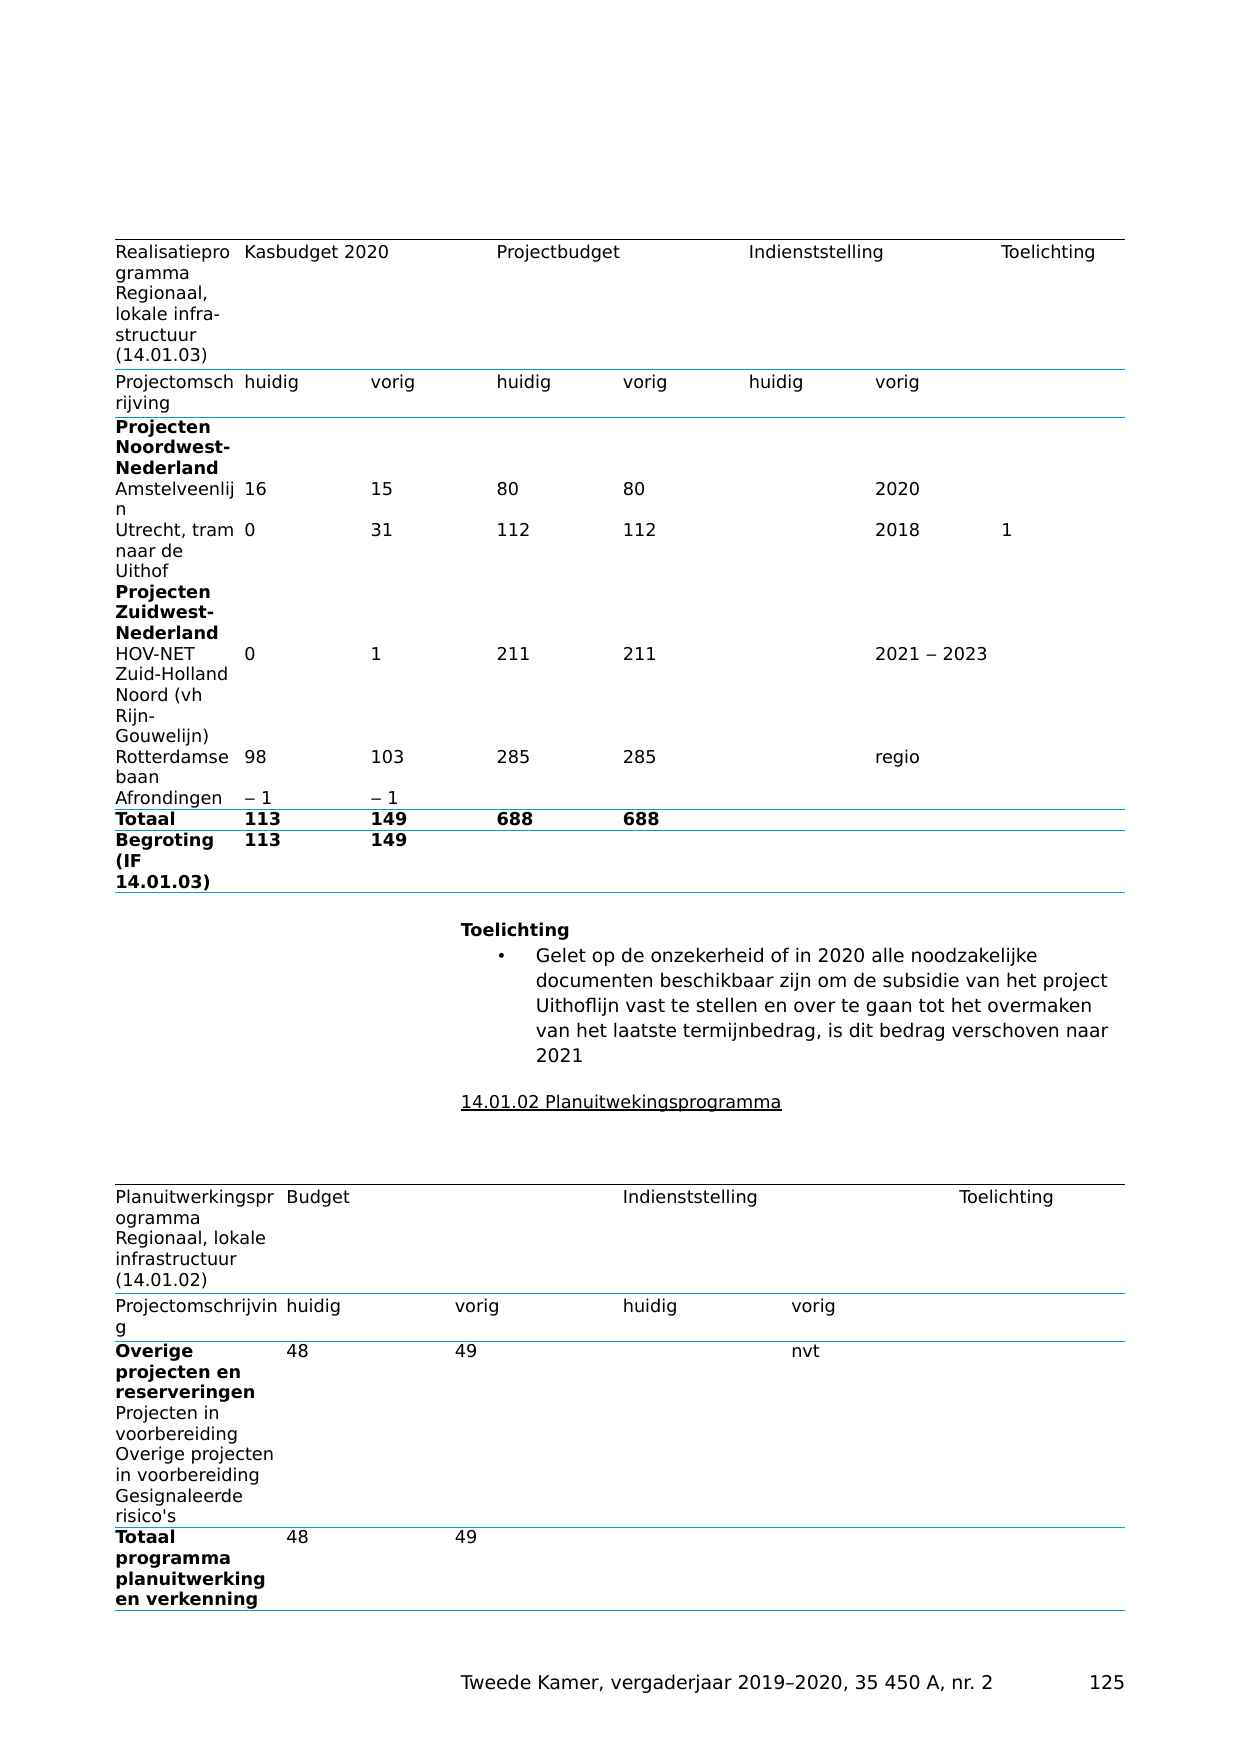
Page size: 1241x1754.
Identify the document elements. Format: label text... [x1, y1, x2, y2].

table_cell [620, 1444, 788, 1486]
table_cell [494, 788, 620, 809]
table_cell [746, 831, 872, 892]
table_cell [872, 831, 998, 892]
table_cell Overige projecten en reserveringen [115, 1342, 283, 1403]
table_cell huidig [494, 370, 620, 416]
table_cell 1 [998, 520, 1125, 582]
table_cell Overige projecten in voorbereiding [115, 1444, 283, 1486]
table_cell [746, 418, 872, 479]
table_cell 49 [452, 1342, 620, 1403]
table_cell 48 [283, 1528, 452, 1610]
table_cell 103 [368, 747, 493, 788]
table_cell huidig [746, 370, 872, 416]
table_cell [620, 1486, 788, 1527]
table_cell 688 [620, 810, 746, 830]
table_cell Totaal programma planuitwerking en verkenning [115, 1528, 283, 1610]
table_cell [452, 1486, 620, 1527]
table_cell [283, 1444, 452, 1486]
table_cell Gesignaleerde risico's [115, 1486, 283, 1527]
table_cell [494, 831, 620, 892]
table_cell [241, 418, 367, 479]
table_cell vorig [620, 370, 746, 416]
table_cell [788, 1486, 956, 1527]
table_cell [241, 582, 367, 644]
table_cell [620, 788, 746, 809]
table_cell [620, 1528, 788, 1610]
table_cell [452, 1403, 620, 1444]
table_cell 31 [368, 520, 493, 582]
table_cell 112 [494, 520, 620, 582]
table_cell 149 [368, 831, 493, 892]
table_cell 113 [241, 810, 367, 830]
table_cell 49 [452, 1528, 620, 1610]
table_cell [998, 788, 1125, 809]
table_cell [368, 418, 493, 479]
table_cell [620, 418, 746, 479]
table_cell nvt [788, 1342, 956, 1403]
table_cell [998, 644, 1125, 747]
table_cell [746, 479, 872, 520]
table_cell [788, 1528, 956, 1610]
table_cell Utrecht, tram naar de Uithof [115, 520, 241, 582]
table_cell [956, 1294, 1125, 1341]
table_header Projectoverzicht behorende bij 14.01.02: Planuitwerkingsprogramma Regionaal, lokale infrastructuur (bedragen x € 1 mln.) [115, 1136, 1125, 1183]
table_cell [283, 1486, 452, 1527]
table_cell vorig [368, 370, 493, 416]
table_cell [746, 520, 872, 582]
table_cell 2021 ‒ 2023 [872, 644, 998, 747]
table_cell huidig [241, 370, 367, 416]
table_cell huidig [283, 1294, 452, 1341]
list Gelet op de onzekerheid of in 2020 alle noodzakelijke documenten beschikbaar zijn om de subsidie van het project Uithoflijn vast te stellen en over te gaan tot het overmaken van het laatste termijnbedrag, is dit bedrag verschoven naar 2021 [498, 943, 1125, 1068]
table_cell Projecten in voorbereiding [115, 1403, 283, 1444]
table_cell [746, 747, 872, 788]
table_cell 2020 [872, 479, 998, 520]
table_cell [998, 810, 1125, 830]
table_cell [452, 1444, 620, 1486]
table_cell vorig [872, 370, 998, 416]
table_cell 285 [494, 747, 620, 788]
table_cell 80 [620, 479, 746, 520]
table_cell [998, 479, 1125, 520]
table_header Projectoverzicht behorende bij 14.01.03: Realisatieprogramma Regionaal, lokale infrastructuur (bedragen x € 1 mln.) [115, 191, 1125, 239]
table_cell 112 [620, 520, 746, 582]
table_cell [998, 747, 1125, 788]
table_cell [620, 1403, 788, 1444]
table_cell Rotterdamsebaan [115, 747, 241, 788]
table_cell [956, 1486, 1125, 1527]
table_cell Toelichting [998, 240, 1125, 369]
table_cell Projectomschrijving [115, 1294, 283, 1341]
table_cell 1 [368, 644, 493, 747]
table_cell [494, 418, 620, 479]
table_cell [872, 582, 998, 644]
table_cell [620, 831, 746, 892]
table_cell [872, 418, 998, 479]
table_cell 113 [241, 831, 367, 892]
table_cell Budget [283, 1185, 620, 1293]
table_cell [956, 1528, 1125, 1610]
table_cell [620, 582, 746, 644]
table_cell 80 [494, 479, 620, 520]
table_cell vorig [788, 1294, 956, 1341]
table_cell [872, 810, 998, 830]
table_cell [494, 582, 620, 644]
table_cell 211 [494, 644, 620, 747]
table_cell [956, 1444, 1125, 1486]
table_cell [788, 1444, 956, 1486]
table_cell [788, 1403, 956, 1444]
text 14.01.02 Planuitwekingsprogramma [461, 1090, 1125, 1113]
table_cell regio [872, 747, 998, 788]
table_cell Begroting (IF 14.01.03) [115, 831, 241, 892]
table_cell Planuitwerkingsprogramma Regionaal, lokale infrastructuur (14.01.02) [115, 1185, 283, 1293]
table_cell 0 [241, 644, 367, 747]
table_cell Toelichting [956, 1185, 1125, 1293]
table_cell 211 [620, 644, 746, 747]
table_cell [368, 582, 493, 644]
table_cell [956, 1403, 1125, 1444]
text Toelichting [461, 918, 1125, 941]
table_cell 98 [241, 747, 367, 788]
table_cell Projecten Noordwest-Nederland [115, 418, 241, 479]
table_cell [998, 582, 1125, 644]
table_cell [746, 788, 872, 809]
table_cell 285 [620, 747, 746, 788]
table_cell Amstelveenlijn [115, 479, 241, 520]
table_cell [956, 1342, 1125, 1403]
table_cell [283, 1403, 452, 1444]
table_cell Projecten Zuidwest-Nederland [115, 582, 241, 644]
table_cell ‒ 1 [241, 788, 367, 809]
table_cell Totaal [115, 810, 241, 830]
table_cell HOV-NET Zuid-Holland Noord (vh Rijn-Gouwelijn) [115, 644, 241, 747]
table_cell 48 [283, 1342, 452, 1403]
table_cell [746, 810, 872, 830]
table_cell [746, 582, 872, 644]
table_cell Projectbudget [494, 240, 746, 369]
table_cell 0 [241, 520, 367, 582]
table_cell Indienststelling [746, 240, 998, 369]
table_cell Realisatieprogramma Regionaal, lokale infra-structuur (14.01.03) [115, 240, 241, 369]
table_cell 688 [494, 810, 620, 830]
table_cell 2018 [872, 520, 998, 582]
table_cell Indienststelling [620, 1185, 956, 1293]
table_cell 15 [368, 479, 493, 520]
table_cell huidig [620, 1294, 788, 1341]
table_cell [998, 370, 1125, 416]
table_cell [998, 831, 1125, 892]
table_cell 149 [368, 810, 493, 830]
table_cell Kasbudget 2020 [241, 240, 493, 369]
table_cell vorig [452, 1294, 620, 1341]
table_cell [872, 788, 998, 809]
table_cell [746, 644, 872, 747]
table_cell Afrondingen [115, 788, 241, 809]
table_cell 16 [241, 479, 367, 520]
table_cell [620, 1342, 788, 1403]
table_cell Projectomschrijving [115, 370, 241, 416]
table_cell ‒ 1 [368, 788, 493, 809]
table_cell [998, 418, 1125, 479]
